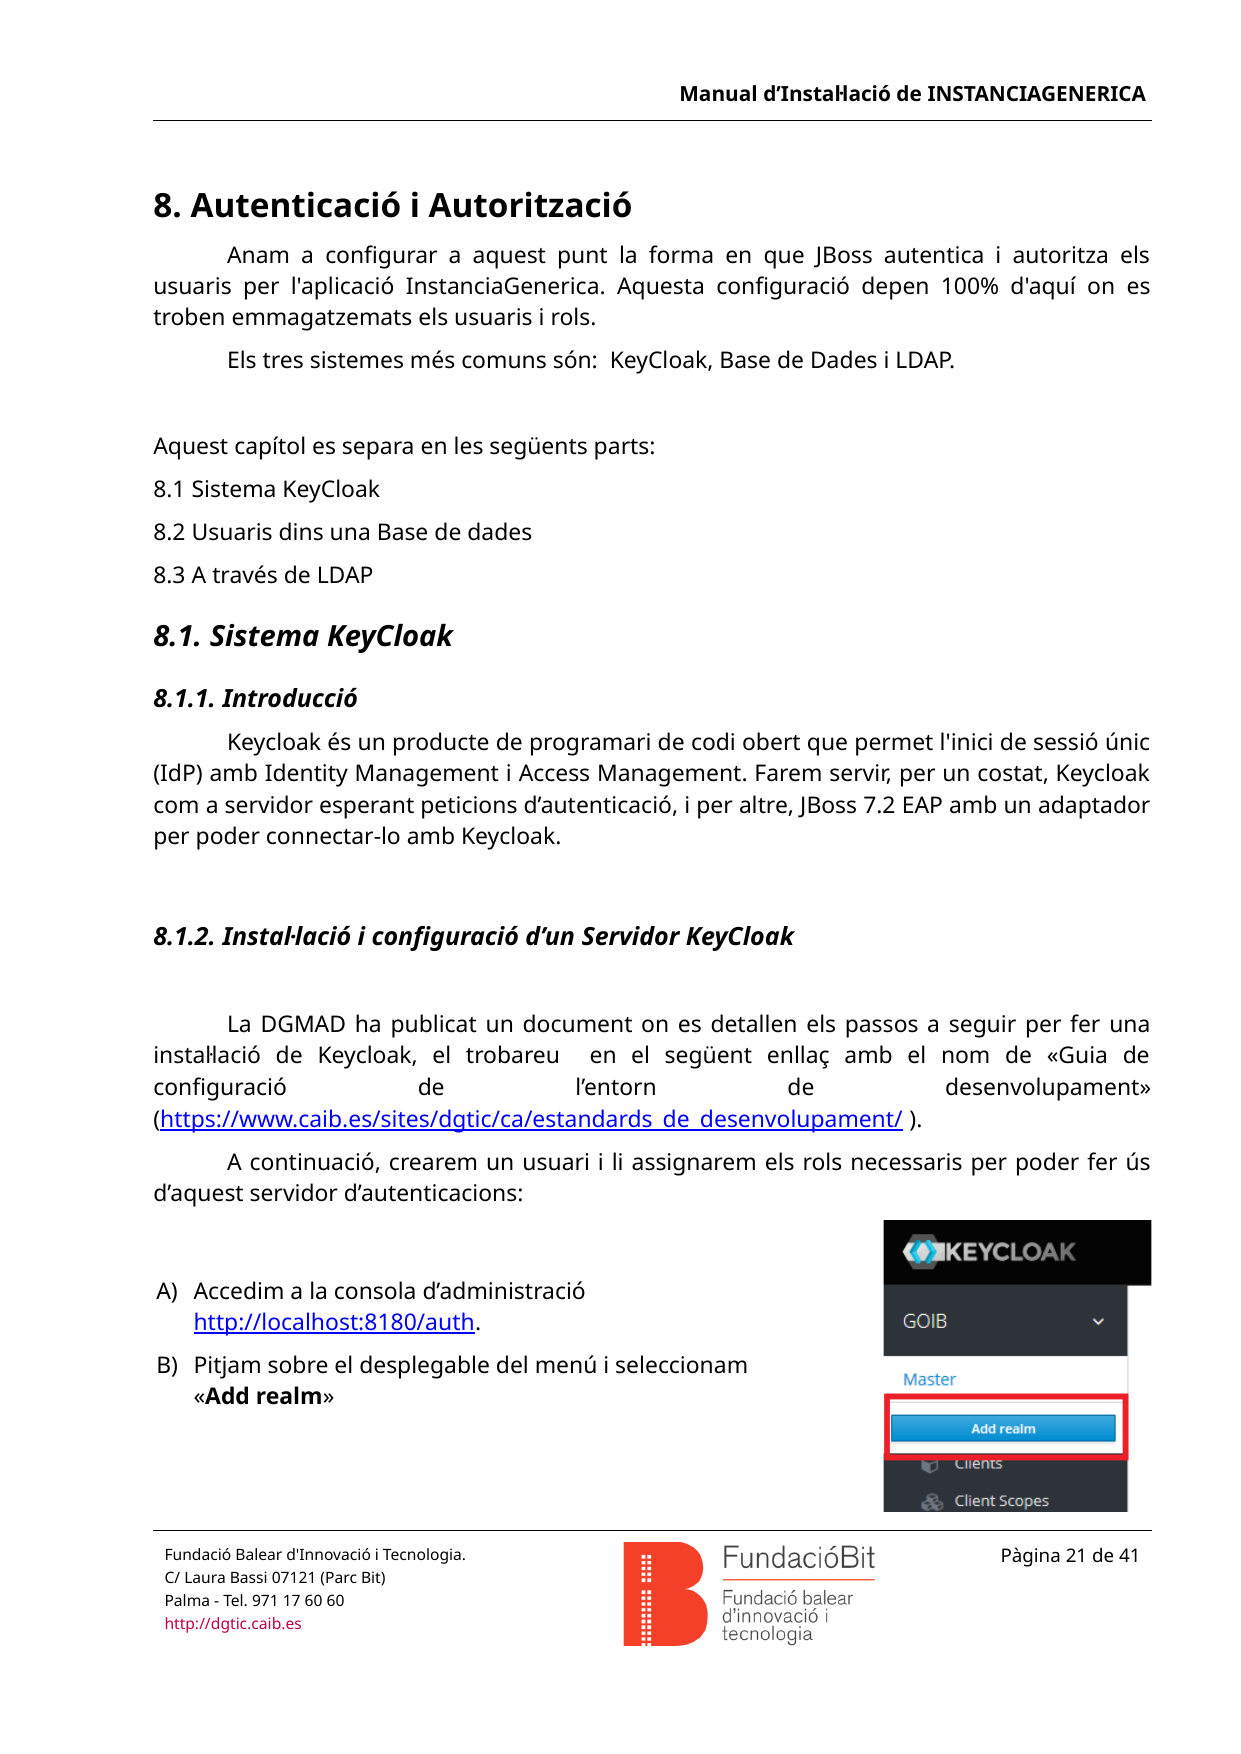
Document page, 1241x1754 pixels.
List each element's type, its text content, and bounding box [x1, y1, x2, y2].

text 8.2. Usuaris dins una Base de dades [153, 516, 1152, 547]
text Anam a configurar a aquest punt la forma en que JBoss autentica i autoritza els usuaris per l'aplicació InstanciaGenerica. Aquesta configuració depen 100% d'aquí on es troben emmagatzemats els usuaris i rols. [153, 239, 1152, 332]
subtitle Instal·lació i configuració d’un Servidor KeyCloak [153, 919, 1152, 953]
text La DGMAD ha publicat un document on es detallen els passos a seguir per fer una instal·lació de Keycloak, el trobareu en el següent enllaç amb el nom de «Guia de configuració de l’entorn de desenvolupament» (https://www.caib.es/sites/dgtic/ca/estandards_de_desenvolupament/ ). [153, 1008, 1152, 1134]
text Els tres sistemes més comuns són: KeyCloak, Base de Dades i LDAP. [153, 344, 1152, 375]
text 8.3. A través de LDAP [153, 559, 1152, 591]
text Keycloak és un producte de programari de codi obert que permet l'inici de sessió únic (IdP) amb Identity Management i Access Management. Farem servir, per un costat, Keycloak com a servidor esperant peticions d’autenticació, i per altre, JBoss 7.2 EAP amb un adaptador per poder connectar-lo amb Keycloak. [153, 726, 1152, 851]
picture [883, 1220, 1152, 1512]
table_header [766, 1220, 1152, 1523]
subtitle Autenticació i Autorització [153, 181, 1152, 227]
text Aquest capítol es separa en les següents parts: [153, 430, 1152, 461]
subtitle Introducció [153, 680, 1152, 714]
subtitle Sistema KeyCloak [153, 616, 1152, 655]
text 8.1. Sistema KeyCloak [153, 473, 1152, 504]
text A continuació, crearem un usuari i li assignarem els rols necessaris per poder fer ús d’aquest servidor d’autenticacions: [153, 1146, 1152, 1208]
picture [623, 1542, 875, 1646]
table_header Accedim a la consola d’administració http://localhost:8180/auth. Pitjam sobre el desplegable del menú i seleccionam «Add realm» [153, 1220, 766, 1523]
